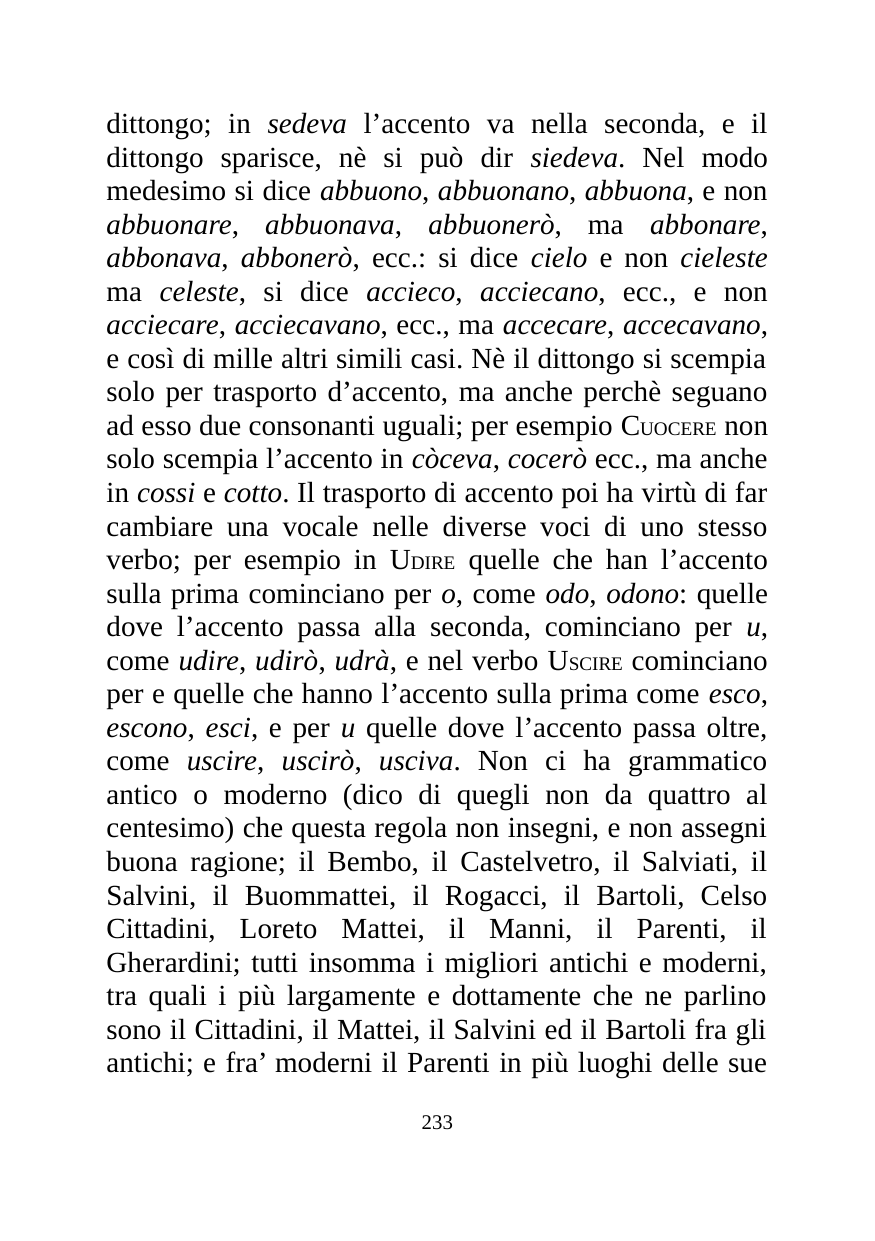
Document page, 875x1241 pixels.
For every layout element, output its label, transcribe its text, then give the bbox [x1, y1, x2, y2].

text dittongo; in sedeva l’accento va nella seconda, e il dittongo sparisce, nè si può dir siedeva. Nel modo medesimo si dice abbuono, abbuonano, abbuona, e non abbuonare, abbuonava, abbuonerò, ma abbonare, abbonava, abbonerò, ecc.: si dice cielo e non cieleste ma celeste, si dice accieco, acciecano, ecc., e non acciecare, acciecavano, ecc., ma accecare, accecavano, e così di mille altri simili casi. Nè il dittongo si scempia solo per trasporto d’accento, ma anche perchè seguano ad esso due consonanti uguali; per esempio Cuocere non solo scempia l’accento in còceva, cocerò ecc., ma anche in cossi e cotto. Il trasporto di accento poi ha virtù di far cambiare una vocale nelle diverse voci di uno stesso verbo; per esempio in Udire quelle che han l’accento sulla prima cominciano per o, come odo, odono: quelle dove l’accento passa alla seconda, cominciano per u, come udire, udirò, udrà, e nel verbo Uscire cominciano per e quelle che hanno l’accento sulla prima come esco, escono, esci, e per u quelle dove l’accento passa oltre, come uscire, uscirò, usciva. Non ci ha grammatico antico o moderno (dico di quegli non da quattro al centesimo) che questa regola non insegni, e non assegni buona ragione; il Bembo, il Castelvetro, il Salviati, il Salvini, il Buommattei, il Rogacci, il Bartoli, Celso Cittadini, Loreto Mattei, il Manni, il Parenti, il Gherardini; tutti insomma i migliori antichi e moderni, tra quali i più largamente e dottamente che ne parlino sono il Cittadini, il Mattei, il Salvini ed il Bartoli fra gli antichi; e fra’ moderni il Parenti in più luoghi delle sue [106, 106, 768, 1079]
